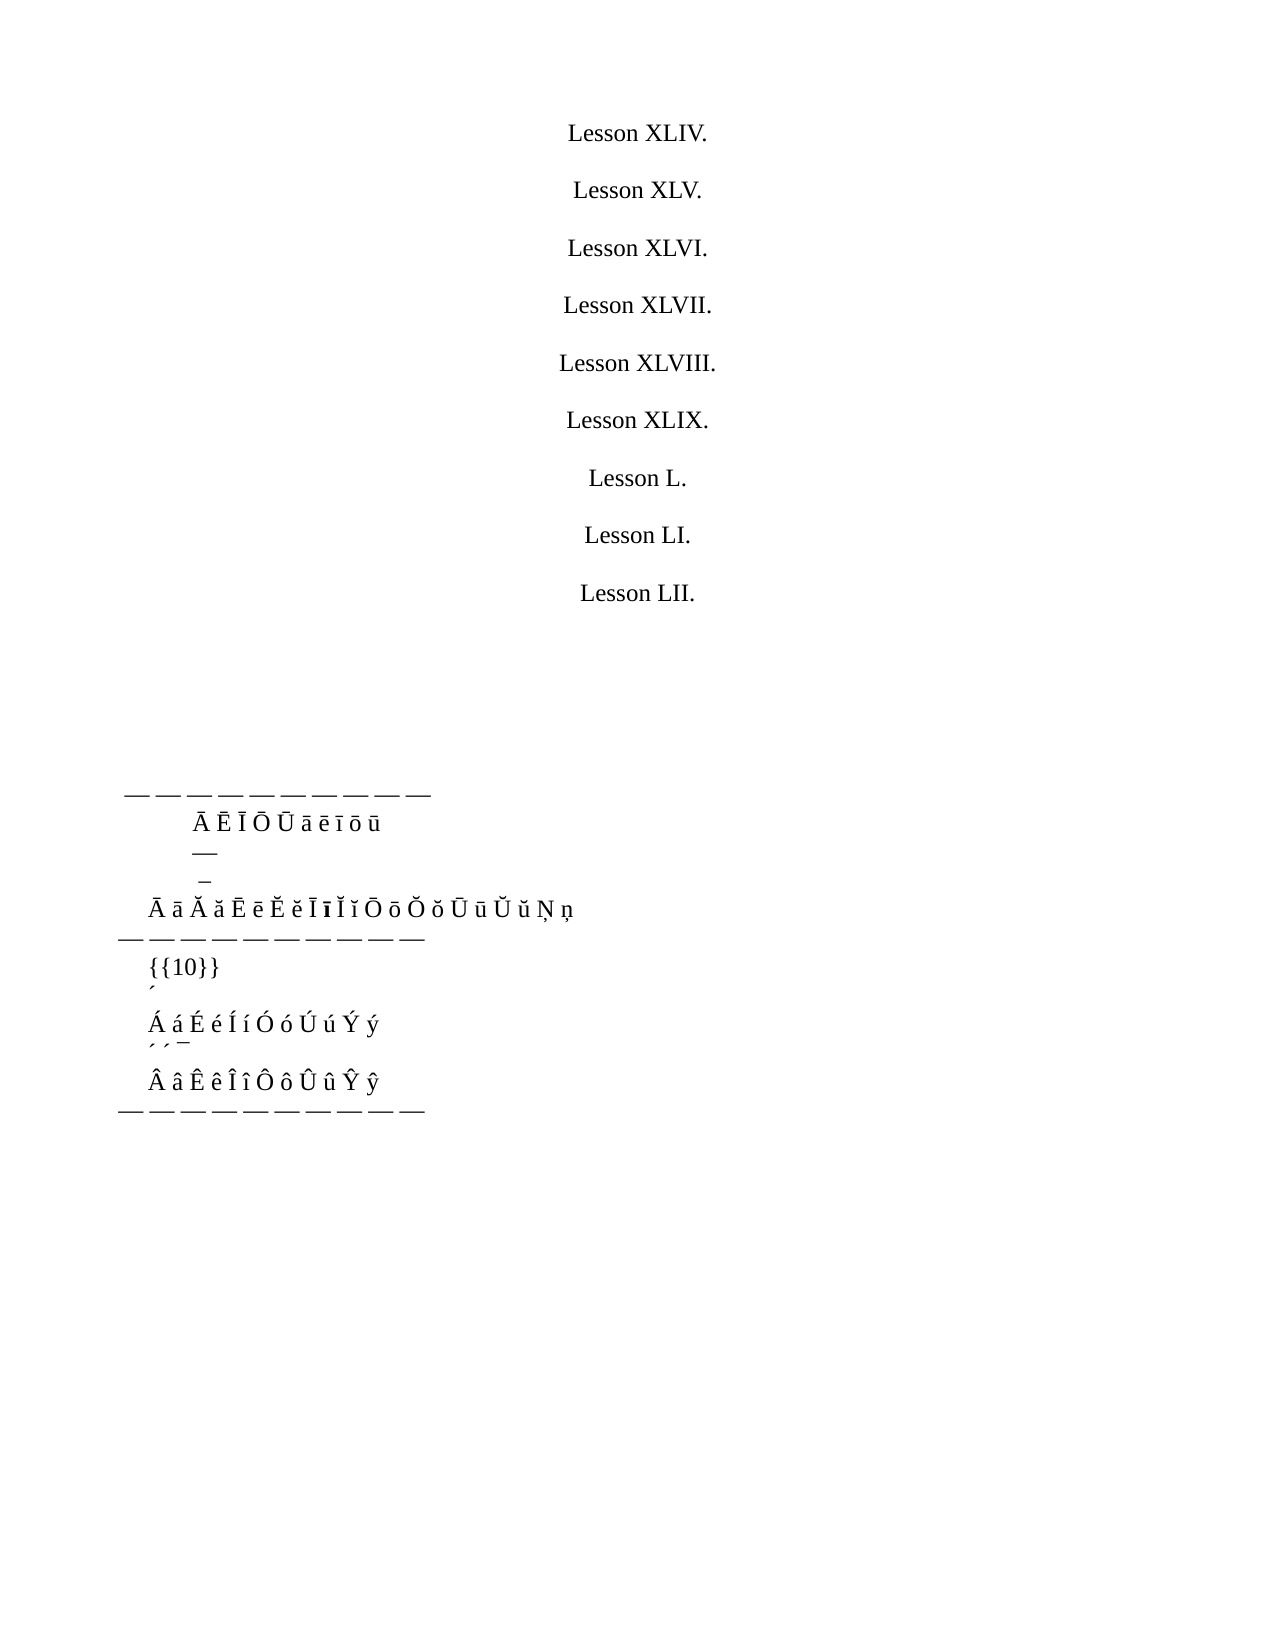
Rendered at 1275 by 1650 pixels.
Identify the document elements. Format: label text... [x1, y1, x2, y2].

text Lesson XLV. [118, 176, 1157, 204]
text Lesson LI. [118, 521, 1157, 549]
text Lesson XLVII. [118, 291, 1157, 319]
text Ā Ē Ī Ō Ū ā ē ī ō ū [118, 808, 1157, 837]
text — — — — — — — — — — [118, 779, 1157, 808]
text Â â Ê ê Î î Ô ô Û û Ŷ ŷ [118, 1067, 1157, 1096]
text ´ [118, 981, 1157, 1009]
text Lesson XLVI. [118, 233, 1157, 262]
text Ā ā Ă ă Ē ē Ĕ ĕ Ī ī Ĭ ĭ Ō ō Ŏ ŏ Ū ū Ŭ ŭ Ņ ņ [118, 894, 1157, 923]
text — — — — — — — — — — [118, 1096, 1157, 1124]
text — — — — — — — — — — [118, 923, 1157, 952]
text Lesson XLIV. [118, 118, 1157, 147]
text ´ ´ ¯ [118, 1038, 1157, 1067]
text Á á É é Í í Ó ó Ú ú Ý ý [118, 1009, 1157, 1038]
text – [118, 866, 1157, 894]
text Lesson XLIX. [118, 406, 1157, 434]
text {{10}} [118, 952, 1157, 981]
text Lesson LII. [118, 578, 1157, 607]
text — [118, 837, 1157, 866]
text Lesson L. [118, 463, 1157, 492]
text Lesson XLVIII. [118, 348, 1157, 377]
